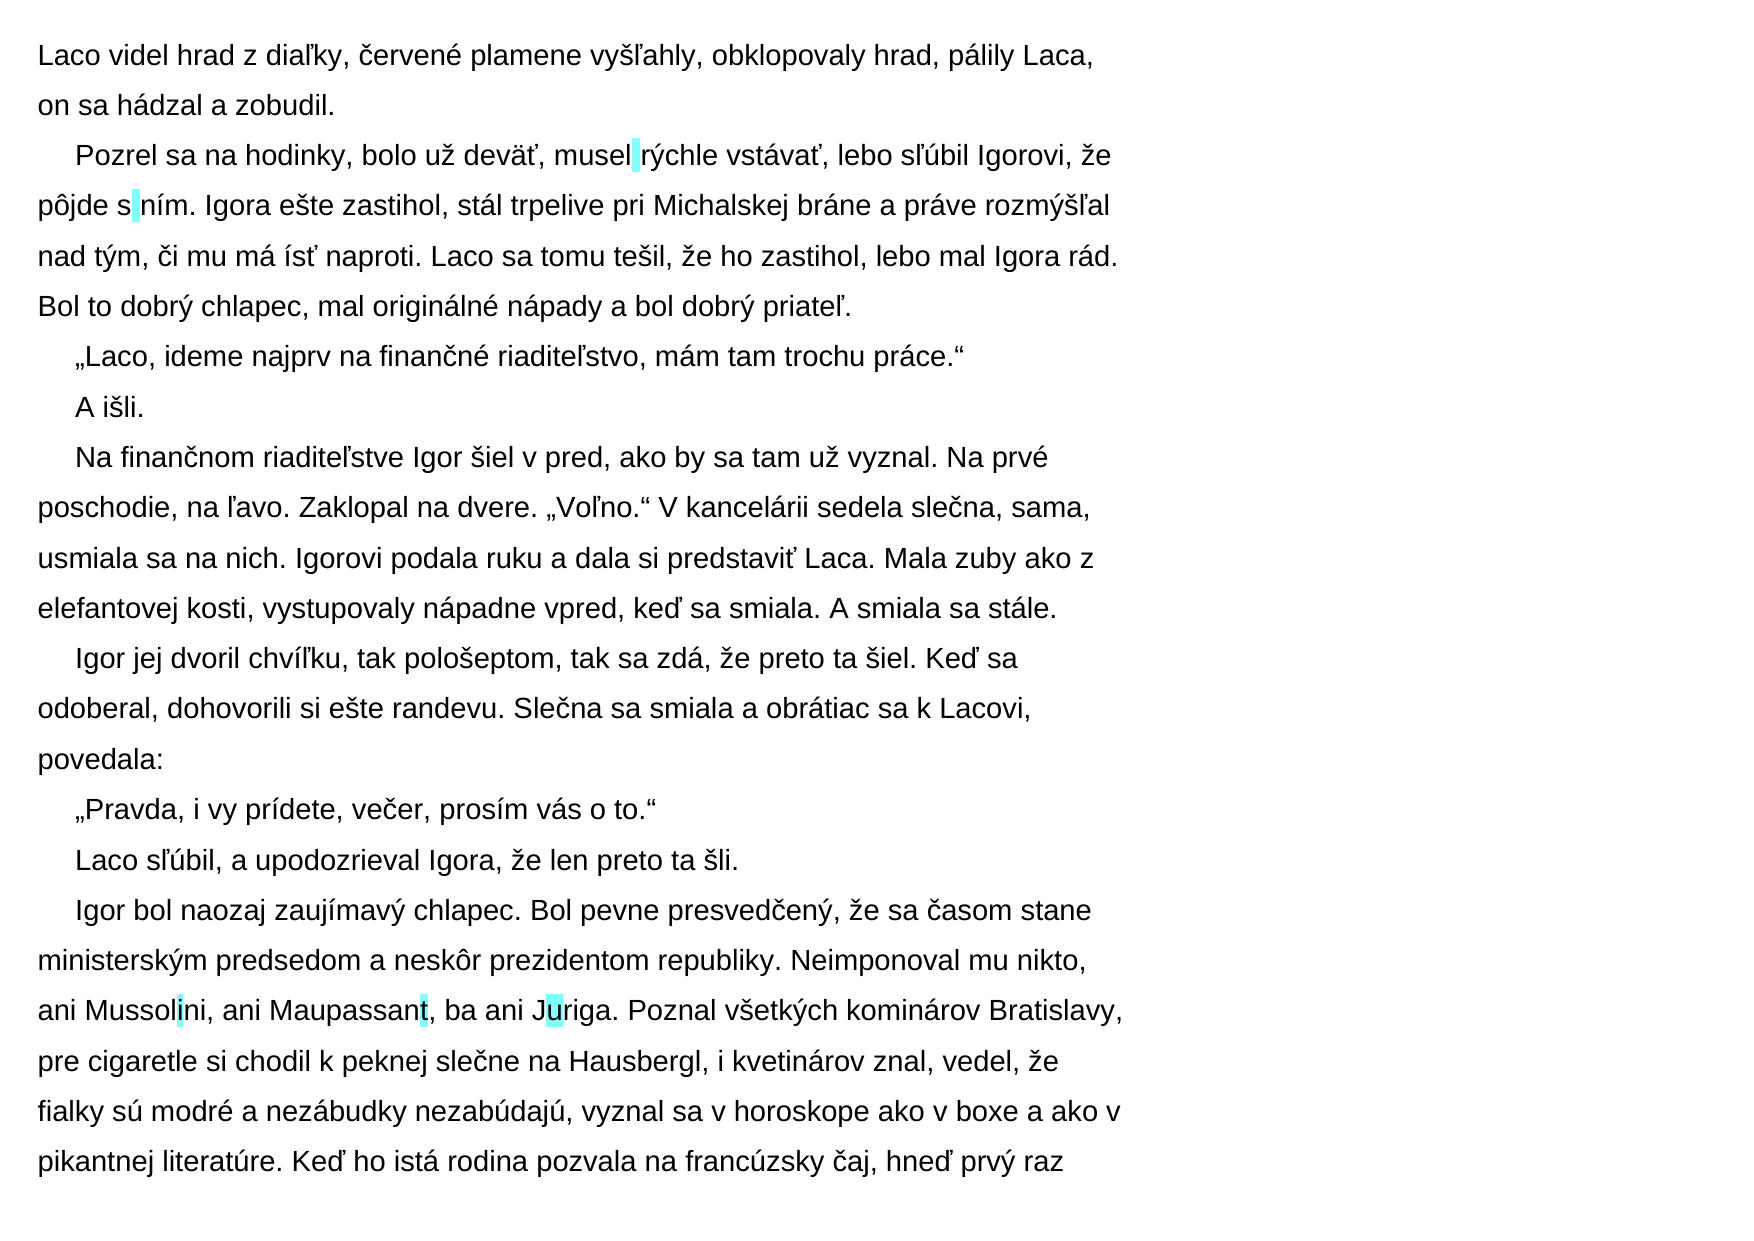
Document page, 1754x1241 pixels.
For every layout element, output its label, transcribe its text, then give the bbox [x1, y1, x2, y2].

text A išli. [37, 390, 1130, 423]
text Laco sľúbil, a upodozrieval Igora, že len preto ta šli. [37, 842, 1130, 876]
text Laco videl hrad z diaľky, červené plamene vyšľahly, obklopovaly hrad, pálily Laca, on sa hádzal a zobudil. [37, 37, 1130, 121]
text „Pravda, i vy prídete, večer, prosím vás o to.“ [37, 792, 1130, 826]
text Na finančnom riaditeľstve Igor šiel v pred, ako by sa tam už vyznal. Na prvé poschodie, na ľavo. Zaklopal na dvere. „Voľno.“ V kancelárii sedela slečna, sama, usmiala sa na nich. Igorovi podala ruku a dala si predstaviť Laca. Mala zuby ako z elefantovej kosti, vystupovaly nápadne vpred, keď sa smiala. A smiala sa stále. [37, 440, 1130, 624]
text Igor bol naozaj zaujímavý chlapec. Bol pevne presvedčený, že sa časom stane ministerským predsedom a neskôr prezidentom republiky. Neimponoval mu nikto, ani Mussolini, ani Maupassant, ba ani Juriga. Poznal všetkých kominárov Bratislavy, pre cigaretle si chodil k peknej slečne na Hausbergl, i kvetinárov znal, vedel, že fialky sú modré a nezábudky nezabúdajú, vyznal sa v horoskope ako v boxe a ako v pikantnej literatúre. Keď ho istá rodina pozvala na francúzsky čaj, hneď prvý raz [37, 893, 1130, 1178]
text „Laco, ideme najprv na finančné riaditeľstvo, mám tam trochu práce.“ [37, 339, 1130, 373]
text Igor jej dvoril chvíľku, tak pološeptom, tak sa zdá, že preto ta šiel. Keď sa odoberal, dohovorili si ešte randevu. Slečna sa smiala a obrátiac sa k Lacovi, povedala: [37, 641, 1130, 775]
text Pozrel sa na hodinky, bolo už deväť, musel rýchle vstávať, lebo sľúbil Igorovi, že pôjde s ním. Igora ešte zastihol, stál trpelive pri Michalskej bráne a práve rozmýšľal nad tým, či mu má ísť naproti. Laco sa tomu tešil, že ho zastihol, lebo mal Igora rád. Bol to dobrý chlapec, mal originálné nápady a bol dobrý priateľ. [37, 138, 1130, 323]
